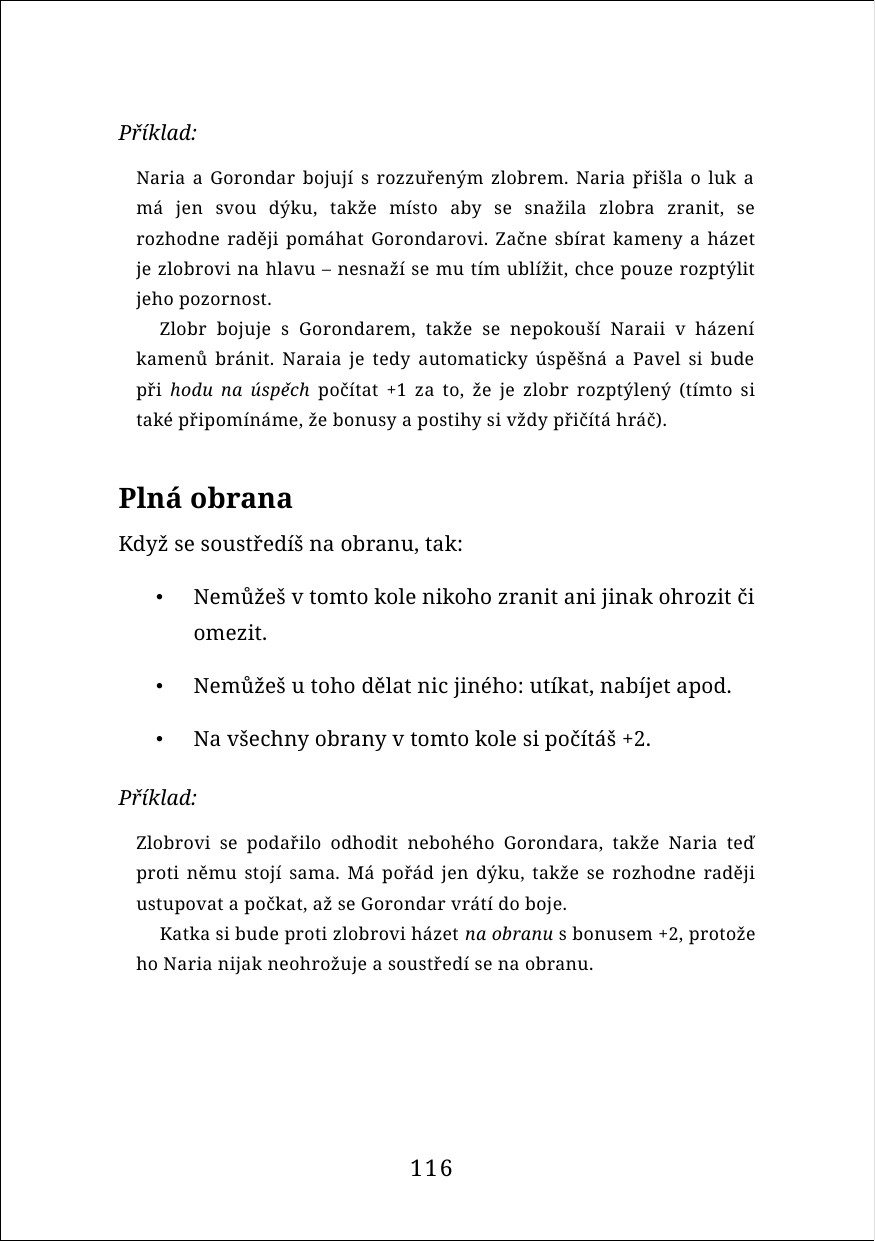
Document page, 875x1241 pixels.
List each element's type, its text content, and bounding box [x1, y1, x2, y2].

text Když se soustředíš na obranu, tak: [118, 529, 756, 557]
text Naria a Gorondar bojují s rozzuřeným zlobrem. Naria přišla o luk a má jen svou dýku, takže místo aby se snažila zlobra zranit, se rozhodne raději pomáhat Gorondarovi. Začne sbírat kameny a házet je zlobrovi na hlavu – nesnaží se mu tím ublížit, chce pouze rozptýlit jeho pozornost. Zlobr bojuje s Gorondarem, takže se nepokouší Naraii v házení kamenů bránit. Naraia je tedy automaticky úspěšná a Pavel si bude při hodu na úspěch počítat +1 za to, že je zlobr rozptýlený (tímto si také připomínáme, že bonusy a postihy si vždy přičítá hráč). [136, 166, 756, 431]
text Příklad: [118, 118, 756, 147]
list Nemůžeš v tomto kole nikoho zranit ani jinak ohrozit či omezit. [156, 582, 756, 646]
list Na všechny obrany v tomto kole si počítáš +2. [156, 724, 756, 752]
subtitle Plná obrana [118, 479, 756, 517]
text Zlobrovi se podařilo odhodit nebohého Gorondara, takže Naria teď proti němu stojí sama. Má pořád jen dýku, takže se rozhodne raději ustupovat a počkat, až se Gorondar vrátí do boje. Katka si bude proti zlobrovi házet na obranu s bonusem +2, protože ho Naria nijak neohrožuje a soustředí se na obranu. [136, 831, 756, 976]
list Nemůžeš u toho dělat nic jiného: utíkat, nabíjet apod. [156, 671, 756, 699]
text Příklad: [118, 783, 756, 812]
